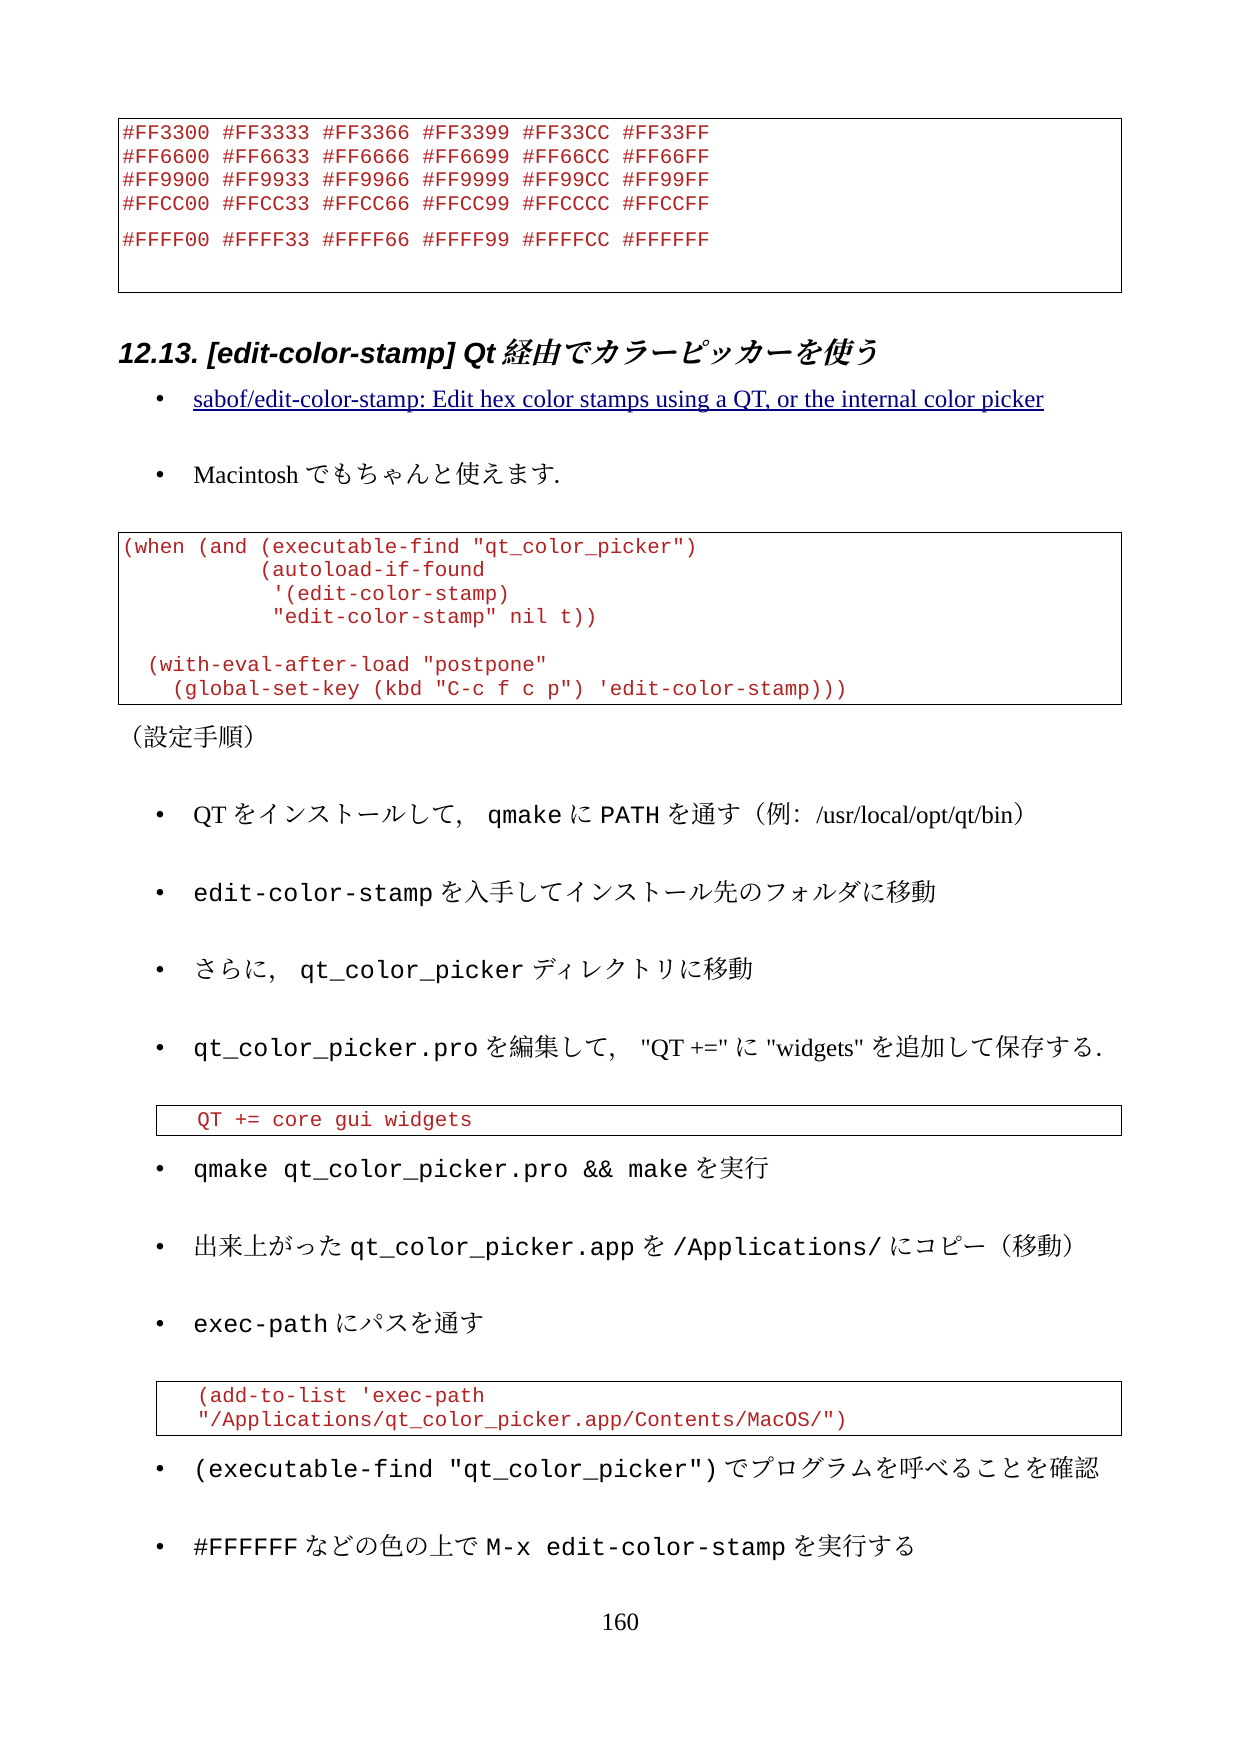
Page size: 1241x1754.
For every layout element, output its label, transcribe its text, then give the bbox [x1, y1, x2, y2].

text #FF9900 #FF9933 #FF9966 #FF9999 #FF99CC #FF99FF [119, 165, 1121, 189]
text #FFCC00 #FFCC33 #FFCC66 #FFCC99 #FFCCCC #FFCCFF [119, 189, 1121, 217]
text (with-eval-after-load "postpone" [119, 650, 1121, 673]
list Macintosh でもちゃんと使えます． [156, 454, 1122, 519]
text '(edit-color-stamp) [119, 579, 1121, 603]
text (global-set-key (kbd "C-c f c p") 'edit-color-stamp))) [119, 673, 1121, 704]
list exec-path にパスを通す [156, 1304, 1122, 1369]
text (when (and (executable-find "qt_color_picker") [119, 533, 1121, 555]
list 出来上がった qt_color_picker.app を /Applications/ にコピー（移動） [156, 1226, 1122, 1291]
list QT += core gui widgets [157, 1106, 1121, 1135]
list sabof/edit-color-stamp: Edit hex color stamps using a QT, or the internal color picker [156, 384, 1122, 442]
list qmake qt_color_picker.pro && make を実行 [156, 1149, 1122, 1214]
list (add-to-list 'exec-path "/Applications/qt_color_picker.app/Contents/MacOS/") [157, 1382, 1121, 1435]
text "edit-color-stamp" nil t)) [119, 603, 1121, 626]
list さらに， qt_color_picker ディレクトリに移動 [156, 950, 1122, 1015]
list #FFFFFF などの色の上で M-x edit-color-stamp を実行する [156, 1526, 1122, 1562]
text （設定手順） [118, 717, 1122, 782]
text #FF6600 #FF6633 #FF6666 #FF6699 #FF66CC #FF66FF [119, 142, 1121, 165]
text #FF3300 #FF3333 #FF3366 #FF3399 #FF33CC #FF33FF [119, 119, 1121, 142]
list edit-color-stamp を入手してインストール先のフォルダに移動 [156, 872, 1122, 937]
text (autoload-if-found [119, 555, 1121, 579]
list QT をインストールして， qmake に PATH を通す（例：/usr/local/opt/qt/bin） [156, 795, 1122, 860]
subtitle [edit-color-stamp] Qt経由でカラーピッカーを使う [118, 330, 1122, 372]
text #FFFF00 #FFFF33 #FFFF66 #FFFF99 #FFFFCC #FFFFFF [119, 225, 1121, 253]
list (executable-find "qt_color_picker") でプログラムを呼べることを確認 [156, 1449, 1122, 1514]
list qt_color_picker.pro を編集して， "QT +=" に "widgets" を追加して保存する． [156, 1027, 1122, 1092]
